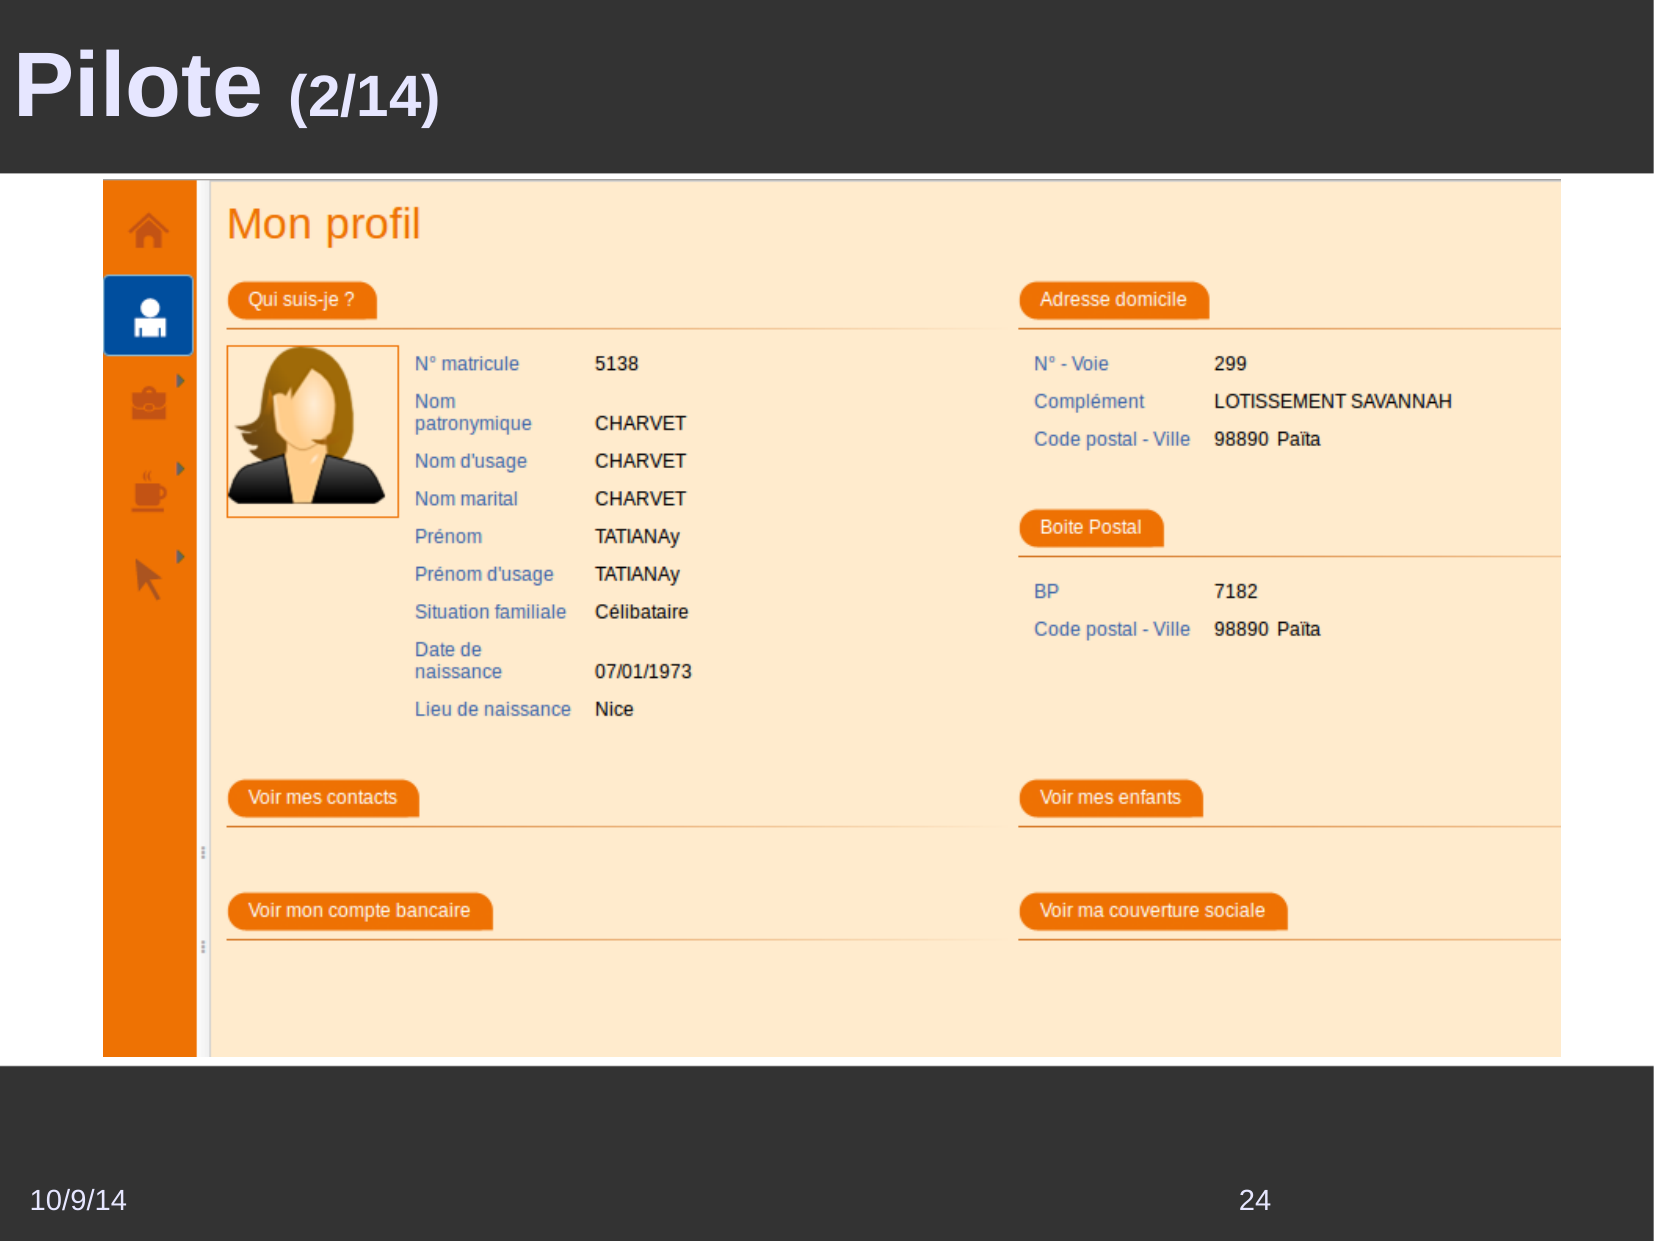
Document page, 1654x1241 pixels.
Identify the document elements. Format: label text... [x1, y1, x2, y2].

text_box [1238, 1181, 1625, 1241]
picture [0, 0, 1654, 1241]
title Pilote (2/14) [13, 25, 456, 136]
text_box 10/9/14 [29, 1181, 566, 1241]
